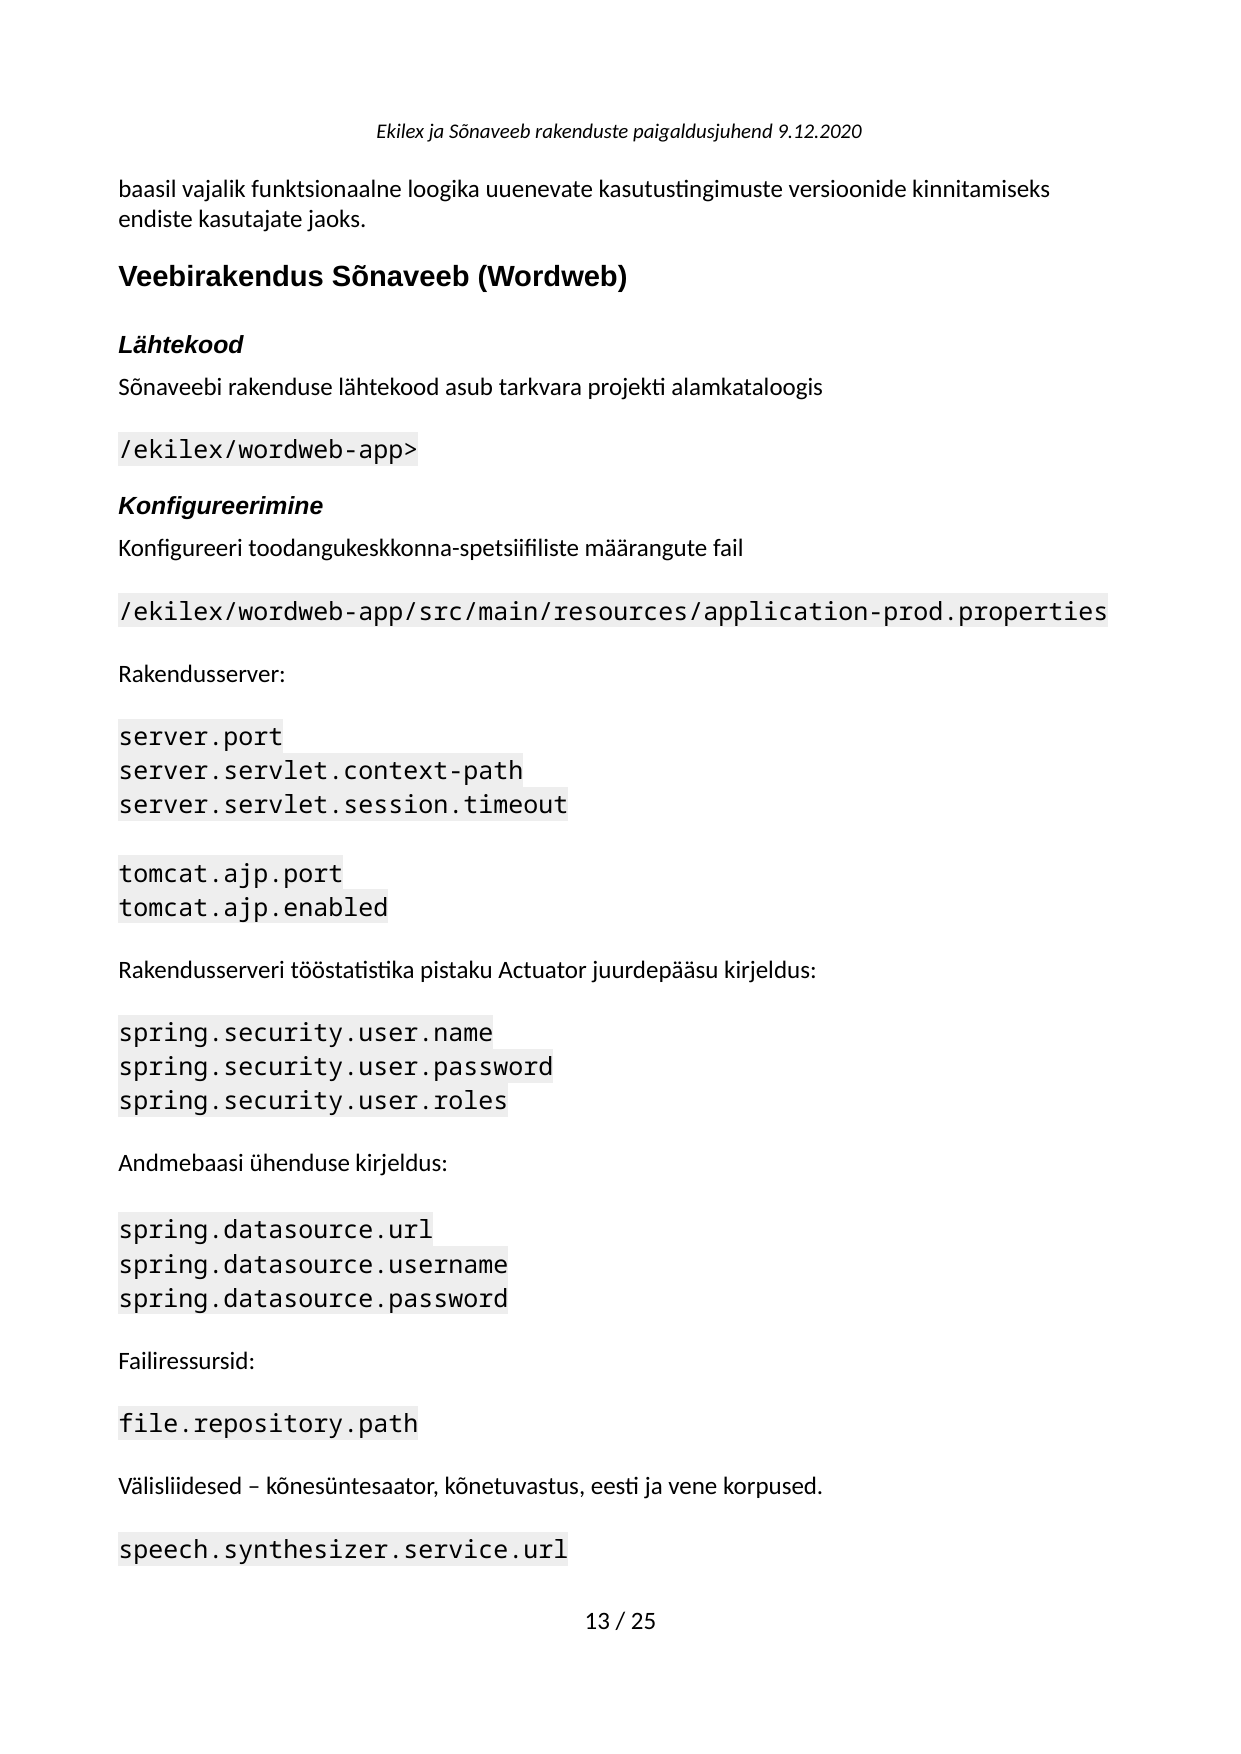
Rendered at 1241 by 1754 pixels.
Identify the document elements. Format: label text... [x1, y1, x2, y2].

text spring.datasource.password [118, 1280, 1122, 1314]
text Rakendusserveri tööstatistika pistaku Actuator juurdepääsu kirjeldus: [118, 954, 1122, 984]
text /ekilex/wordweb-app> [118, 432, 1122, 466]
text Välisliidesed – kõnesüntesaator, kõnetuvastus, eesti ja vene korpused. [118, 1471, 1122, 1501]
text Failiressursid: [118, 1345, 1122, 1375]
text file.repository.path [118, 1406, 1122, 1440]
text tomcat.ajp.enabled [118, 889, 1122, 923]
subtitle Veebirakendus Sõnaveeb (Wordweb) [118, 259, 1122, 293]
text spring.security.user.name [118, 1015, 1122, 1049]
text tomcat.ajp.port [118, 855, 1122, 889]
text /ekilex/wordweb-app/src/main/resources/application-prod.properties [118, 593, 1122, 627]
text Rakendusserver: [118, 658, 1122, 688]
text spring.security.user.roles [118, 1083, 1122, 1117]
text spring.security.user.password [118, 1049, 1122, 1083]
subtitle Lähtekood [118, 330, 1122, 359]
text Sõnaveebi rakenduse lähtekood asub tarkvara projekti alamkataloogis [118, 371, 1122, 402]
text spring.datasource.username [118, 1246, 1122, 1280]
text server.servlet.session.timeout [118, 787, 1122, 821]
text baasil vajalik funktsionaalne loogika uuenevate kasutustingimuste versioonide kinnitamiseks endiste kasutajate jaoks. [118, 173, 1122, 234]
text Konfigureeri toodangukeskkonna-spetsiifiliste määrangute fail [118, 532, 1122, 563]
text server.servlet.context-path [118, 753, 1122, 787]
text speech.synthesizer.service.url [118, 1532, 1122, 1566]
subtitle Konfigureerimine [118, 491, 1122, 520]
text Andmebaasi ühenduse kirjeldus: [118, 1148, 1122, 1178]
text spring.datasource.url [118, 1212, 1122, 1246]
text server.port [118, 719, 1122, 753]
